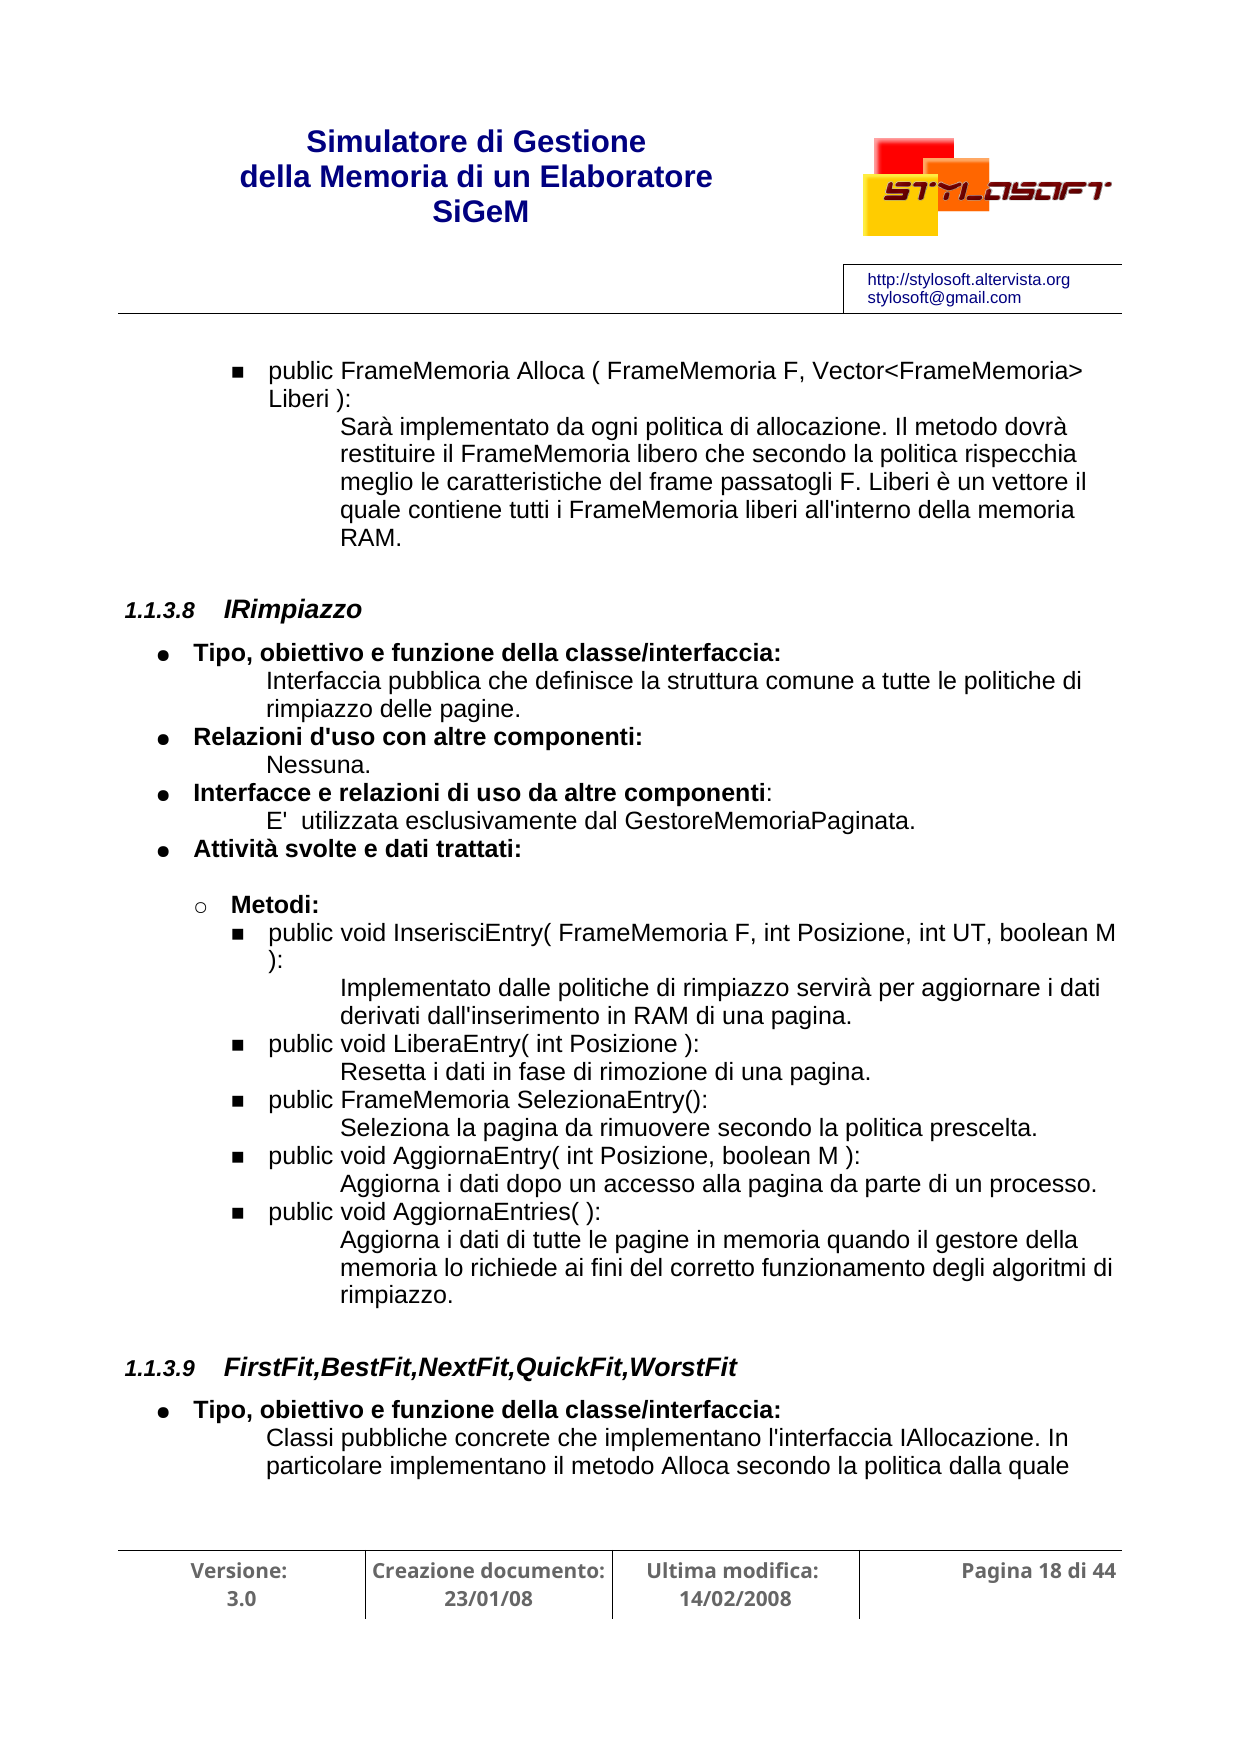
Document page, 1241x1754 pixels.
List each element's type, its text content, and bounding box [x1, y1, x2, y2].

list public void LiberaEntry( int Posizione ): Resetta i dati in fase di rimozione di una pagina. [231, 1030, 1122, 1086]
list Tipo, obiettivo e funzione della classe/interfaccia: Classi pubbliche concrete che implementano l'interfaccia IAllocazione. In particolare implementano il metodo Alloca secondo la politica dalla quale [156, 1396, 1122, 1480]
list public FrameMemoria SelezionaEntry(): Seleziona la pagina da rimuovere secondo la politica prescelta. [231, 1086, 1122, 1142]
list Interfacce e relazioni di uso da altre componenti: E' utilizzata esclusivamente dal GestoreMemoriaPaginata. [156, 779, 1122, 834]
list Relazioni d'uso con altre componenti: Nessuna. [156, 723, 1122, 779]
list public FrameMemoria Alloca ( FrameMemoria F, Vector<FrameMemoria> Liberi ): Sarà implementato da ogni politica di allocazione. Il metodo dovrà restituire il FrameMemoria libero che secondo la politica rispecchia meglio le caratteristiche del frame passatogli F. Liberi è un vettore il quale contiene tutti i FrameMemoria liberi all'interno della memoria RAM. [231, 357, 1122, 552]
picture [848, 123, 1117, 247]
subtitle FirstFit,BestFit,NextFit,QuickFit,WorstFit [118, 1352, 1122, 1382]
list public void AggiornaEntries( ): Aggiorna i dati di tutte le pagine in memoria quando il gestore della memoria lo richiede ai fini del corretto funzionamento degli algoritmi di rimpiazzo. [231, 1197, 1122, 1309]
list Attività svolte e dati trattati: [156, 834, 1122, 862]
list public void InserisciEntry( FrameMemoria F, int Posizione, int UT, boolean M ): Implementato dalle politiche di rimpiazzo servirà per aggiornare i dati derivati dall'inserimento in RAM di una pagina. [231, 918, 1122, 1030]
list Tipo, obiettivo e funzione della classe/interfaccia: Interfaccia pubblica che definisce la struttura comune a tutte le politiche di rimpiazzo delle pagine. [156, 639, 1122, 723]
list Metodi: [193, 890, 1122, 918]
subtitle IRimpiazzo [118, 595, 1122, 624]
list public void AggiornaEntry( int Posizione, boolean M ): Aggiorna i dati dopo un accesso alla pagina da parte di un processo. [231, 1142, 1122, 1197]
